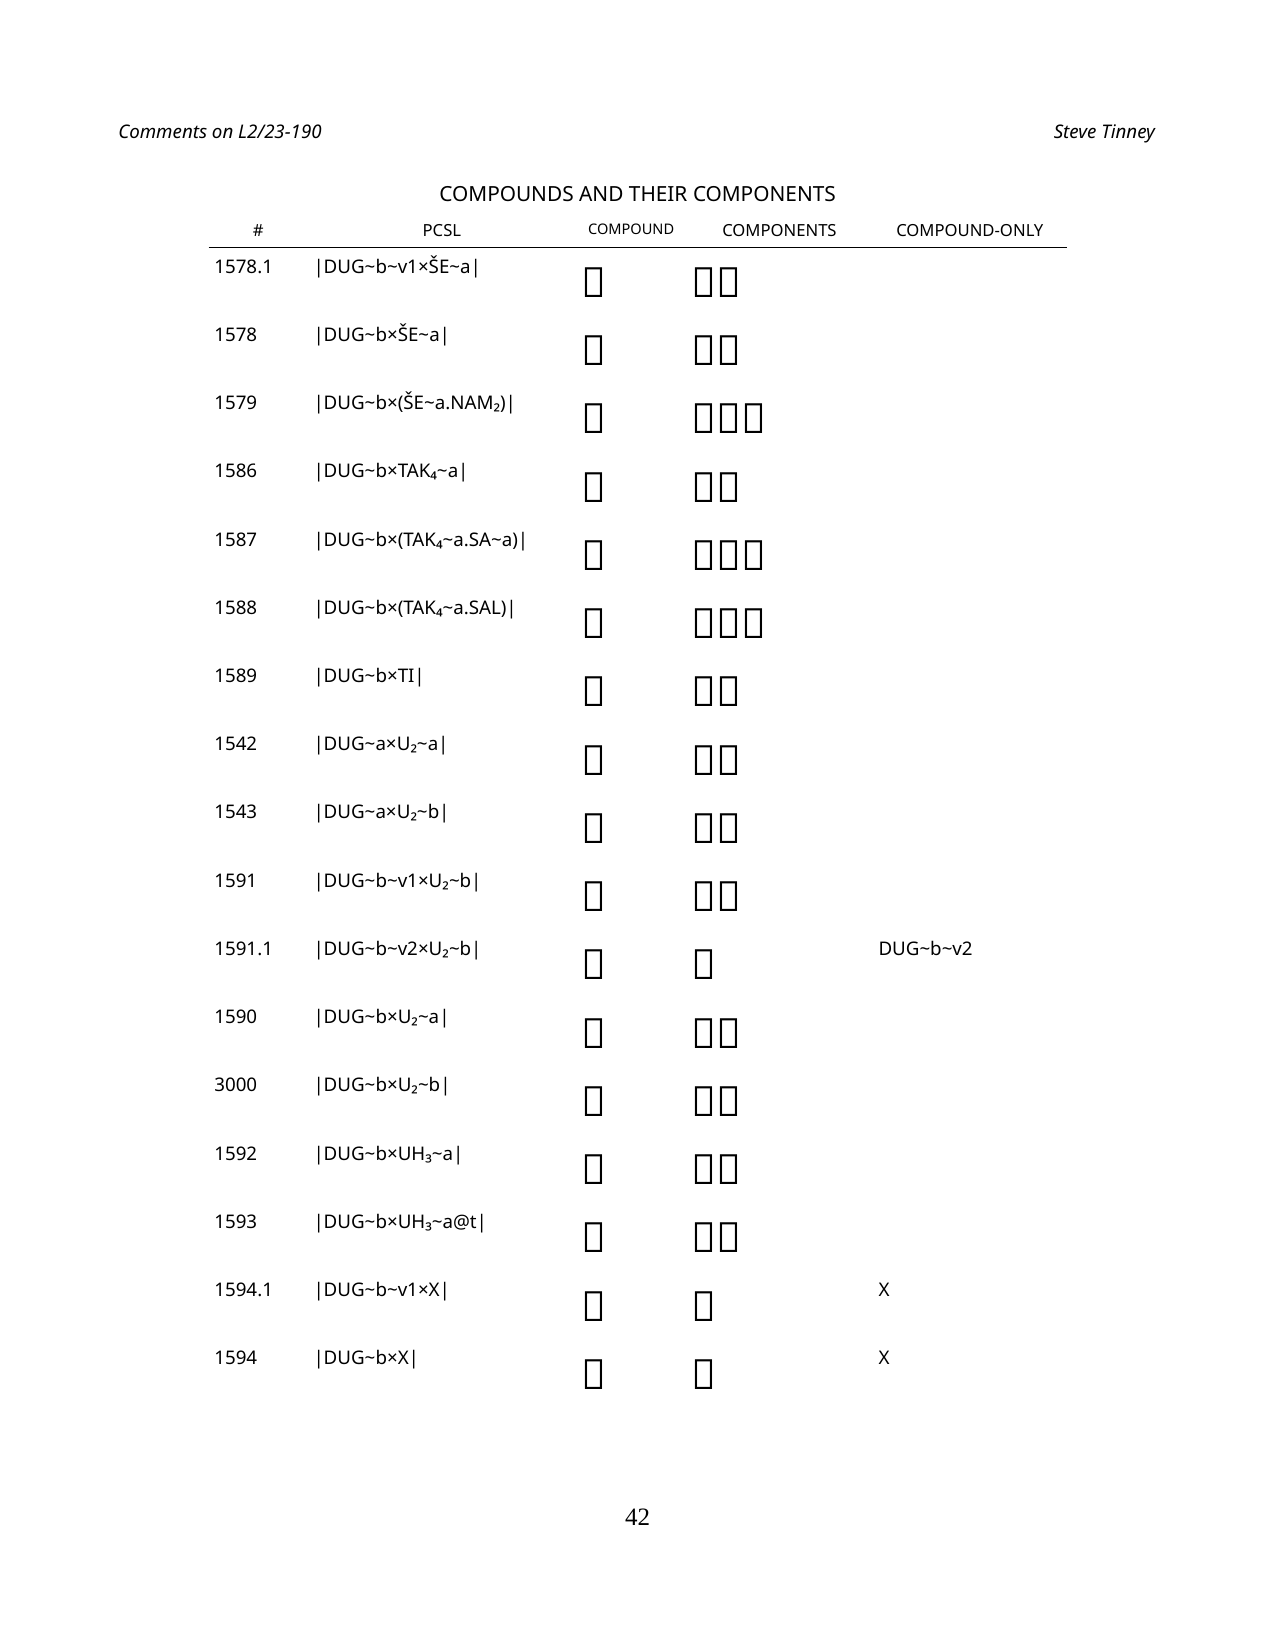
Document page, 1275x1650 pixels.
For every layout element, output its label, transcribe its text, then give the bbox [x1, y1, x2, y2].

table_cell 𒲪 [576, 248, 686, 315]
table_cell 1591.1 [209, 930, 308, 998]
table_cell 𒲽 [576, 1271, 686, 1339]
table_cell 1593 [209, 1203, 308, 1271]
table_cell 𒲷 [576, 998, 686, 1066]
table_cell [873, 1203, 1067, 1271]
table_cell 󿿼 [576, 1066, 686, 1134]
table_cell [873, 861, 1067, 929]
table_cell 𒲳 [576, 452, 686, 520]
table_cell [873, 588, 1067, 657]
table_cell 𒲸 [576, 861, 686, 929]
table_cell |DUG~b~v2×U₂~b| [308, 930, 576, 998]
table_cell 𒲁 [576, 793, 686, 861]
table_cell 𒞛𒪊 [686, 998, 872, 1066]
table_cell 𒲶 [576, 657, 686, 725]
table_cell |DUG~a×U₂~a| [308, 725, 576, 793]
table_cell 𒲹 [576, 930, 686, 998]
table_cell 𒞘𒪊 [686, 725, 872, 793]
table_cell 1594 [209, 1339, 308, 1407]
table_cell 𒞛 [686, 1339, 872, 1407]
table_cell |DUG~b~v1×U₂~b| [308, 861, 576, 929]
table_cell [873, 725, 1067, 793]
table_cell |DUG~b×U₂~a| [308, 998, 576, 1066]
table_cell 1579 [209, 384, 308, 452]
table_cell |DUG~b~v1×X| [308, 1271, 576, 1339]
table_cell X [873, 1271, 1067, 1339]
table_cell [873, 657, 1067, 725]
table_cell 𒞛𒧖𒥍 [686, 384, 872, 452]
table_cell 𒞜𒧖 [686, 248, 872, 315]
table_cell [873, 452, 1067, 520]
table_cell [873, 384, 1067, 452]
table_cell 1543 [209, 793, 308, 861]
table_cell [873, 998, 1067, 1066]
table_cell 1592 [209, 1134, 308, 1202]
table_cell |DUG~b×(TAK₄~a.SAL)| [308, 588, 576, 657]
table_cell PCSL [308, 213, 576, 247]
table_cell |DUG~b×U₂~b| [308, 1066, 576, 1134]
table_cell 𒲼 [576, 1339, 686, 1407]
table_cell 𒞛𒧖 [686, 315, 872, 384]
table_cell 𒞛𒪧 [686, 1134, 872, 1202]
table_cell 𒲻 [576, 1203, 686, 1271]
table_cell 3000 [209, 1066, 308, 1134]
table_cell |DUG~b×TAK₄~a| [308, 452, 576, 520]
table_cell 1586 [209, 452, 308, 520]
table_cell 𒪋 [686, 930, 872, 998]
table_cell 𒞛𒩢𒦳 [686, 588, 872, 657]
table_cell 1590 [209, 998, 308, 1066]
table_cell 1578 [209, 315, 308, 384]
table_cell COMPOUND-ONLY [873, 213, 1067, 247]
table_cell 𒞛𒩩 [686, 657, 872, 725]
table_cell 1588 [209, 588, 308, 657]
table_cell [873, 793, 1067, 861]
table_cell 1587 [209, 520, 308, 588]
table_cell 𒲺 [576, 1134, 686, 1202]
table_cell [873, 315, 1067, 384]
table_cell 1594.1 [209, 1271, 308, 1339]
table_cell 𒞛𒪋 [686, 1066, 872, 1134]
table_cell |DUG~b×(ŠE~a.NAM₂)| [308, 384, 576, 452]
table_cell |DUG~b×UH₃~a@t| [308, 1203, 576, 1271]
table_cell 𒞘𒪋 [686, 793, 872, 861]
table_cell |DUG~a×U₂~b| [308, 793, 576, 861]
table_cell COMPONENTS [686, 213, 872, 247]
table_cell 1542 [209, 725, 308, 793]
table_cell |DUG~b×TI| [308, 657, 576, 725]
table_cell COMPOUND [576, 213, 686, 247]
table_cell 𒞛𒩢𒦪 [686, 520, 872, 588]
table_cell |DUG~b~v1×ŠE~a| [308, 248, 576, 315]
table_cell 𒲀 [576, 725, 686, 793]
table_cell # [209, 213, 308, 247]
table_cell |DUG~b×ŠE~a| [308, 315, 576, 384]
table_cell [873, 520, 1067, 588]
table_cell 𒞛𒪨 [686, 1203, 872, 1271]
table_cell 1578.1 [209, 248, 308, 315]
table_cell [873, 1134, 1067, 1202]
table_cell [873, 1066, 1067, 1134]
table_cell 𒲬 [576, 384, 686, 452]
table_header COMPOUNDS AND THEIR COMPONENTS [209, 173, 1067, 213]
table_cell 𒞜 [686, 1271, 872, 1339]
table_cell 𒞛𒩢 [686, 452, 872, 520]
table_cell |DUG~b×UH₃~a| [308, 1134, 576, 1202]
table_cell 1591 [209, 861, 308, 929]
table_cell |DUG~b×(TAK₄~a.SA~a)| [308, 520, 576, 588]
table_cell 1589 [209, 657, 308, 725]
table_cell 𒲴 [576, 520, 686, 588]
table_cell X [873, 1339, 1067, 1407]
table_cell [873, 248, 1067, 315]
table_cell 𒲵 [576, 588, 686, 657]
table_cell |DUG~b×X| [308, 1339, 576, 1407]
table_cell 𒲩 [576, 315, 686, 384]
table_cell 𒞜𒪋 [686, 861, 872, 929]
table_cell DUG~b~v2 [873, 930, 1067, 998]
